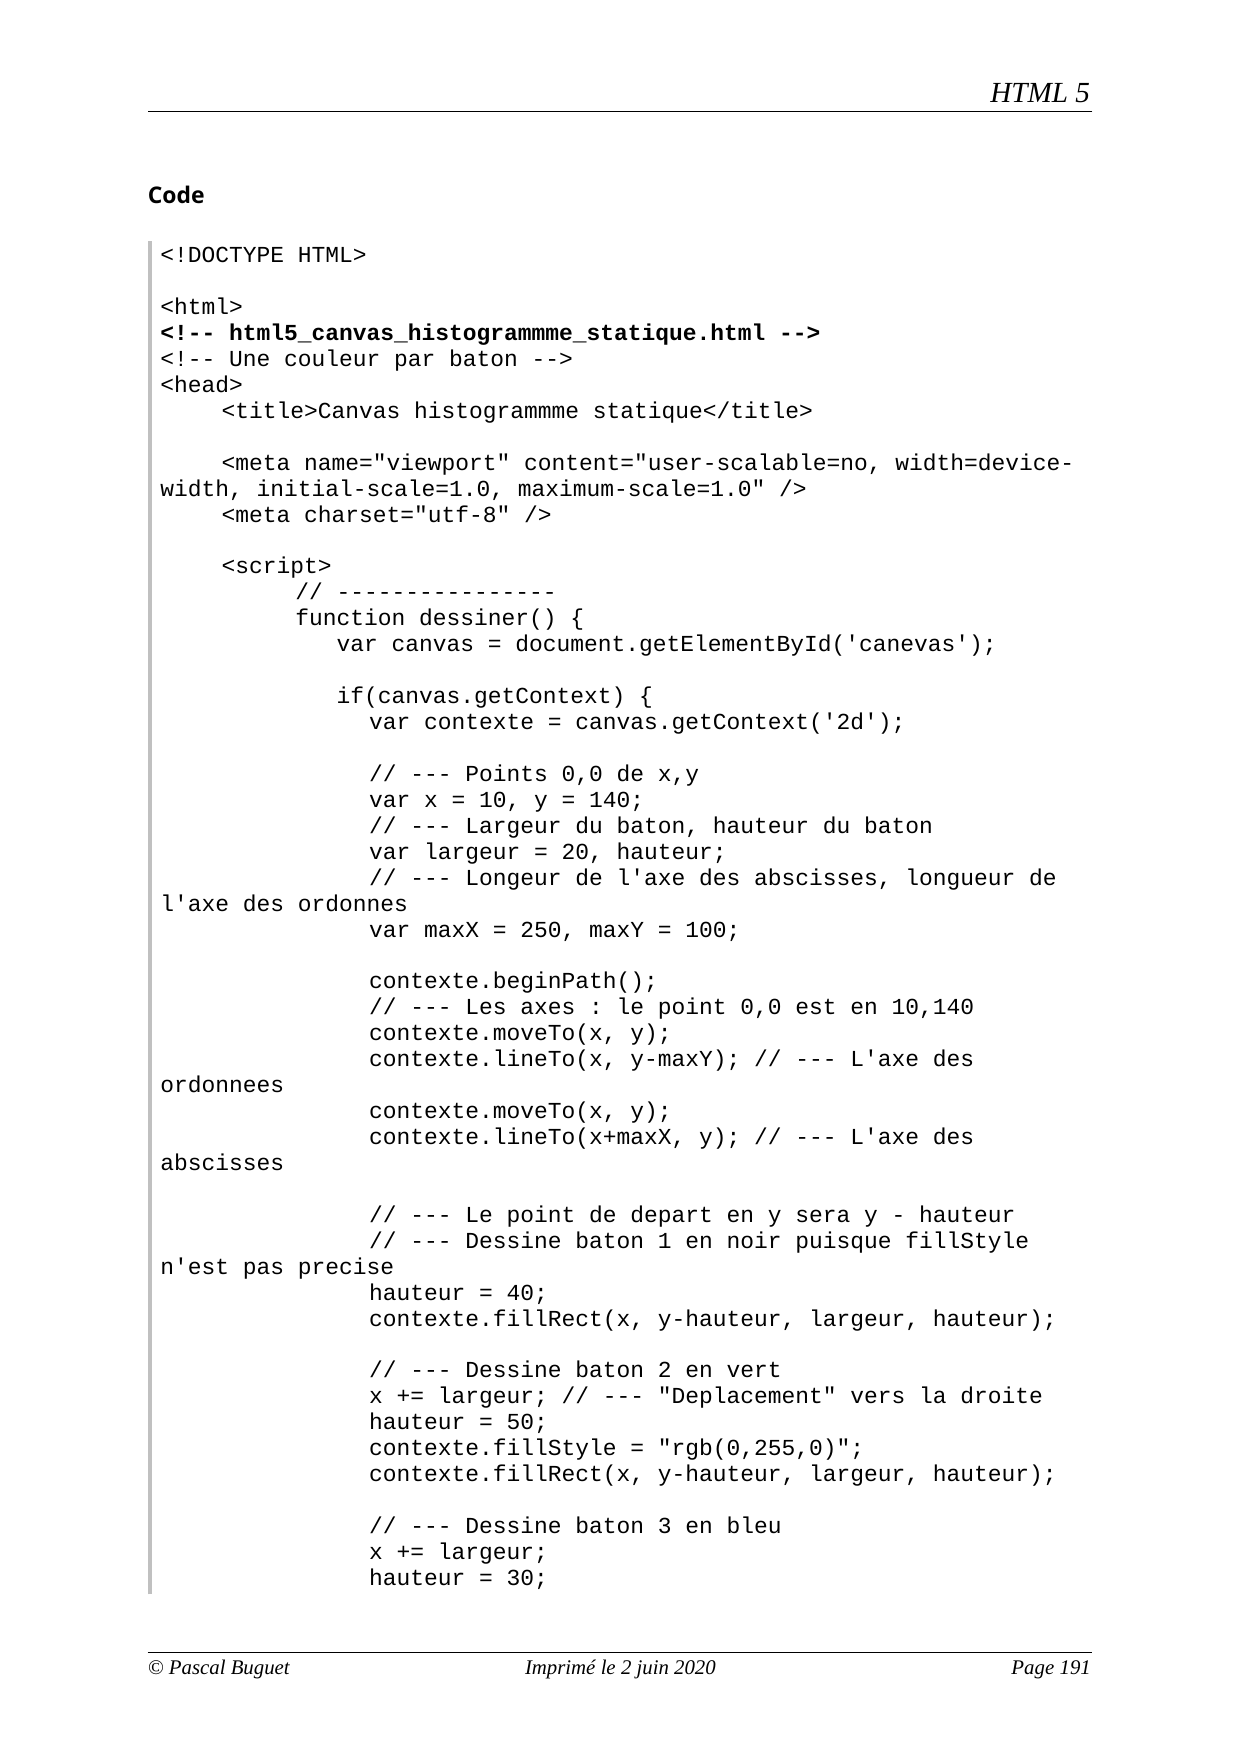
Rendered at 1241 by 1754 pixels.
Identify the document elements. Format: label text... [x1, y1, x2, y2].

text contexte.moveTo(x, y); [152, 1022, 1092, 1048]
text <meta name="viewport" content="user-scalable=no, width=device-width, initial-scale=1.0, maximum-scale=1.0" /> [152, 451, 1092, 503]
text Code [148, 179, 1092, 210]
text var x = 10, y = 140; [152, 788, 1092, 814]
text hauteur = 40; [152, 1281, 1092, 1307]
text <title>Canvas histogrammme statique</title> [152, 399, 1092, 425]
text // --- Le point de depart en y sera y - hauteur [152, 1203, 1092, 1229]
text var largeur = 20, hauteur; [152, 840, 1092, 866]
text function dessiner() { [152, 607, 1092, 633]
text // --- Dessine baton 2 en vert [152, 1359, 1092, 1385]
text // --- Dessine baton 3 en bleu [152, 1514, 1092, 1540]
text <script> [152, 555, 1092, 581]
text // --- Dessine baton 1 en noir puisque fillStyle n'est pas precise [152, 1229, 1092, 1281]
text x += largeur; [152, 1540, 1092, 1566]
text contexte.moveTo(x, y); [152, 1099, 1092, 1125]
text <head> [152, 373, 1092, 399]
text contexte.fillRect(x, y-hauteur, largeur, hauteur); [152, 1463, 1092, 1488]
text <meta charset="utf-8" /> [152, 503, 1092, 529]
text // --- Largeur du baton, hauteur du baton [152, 814, 1092, 840]
text <!-- html5_canvas_histogrammme_statique.html --> [152, 321, 1092, 347]
text // --- Points 0,0 de x,y [152, 762, 1092, 788]
text hauteur = 30; [152, 1566, 1092, 1594]
text <!-- Une couleur par baton --> [152, 347, 1092, 373]
text contexte.fillStyle = "rgb(0,255,0)"; [152, 1437, 1092, 1463]
text var contexte = canvas.getContext('2d'); [152, 710, 1092, 736]
text // --- Les axes : le point 0,0 est en 10,140 [152, 996, 1092, 1022]
text contexte.beginPath(); [152, 970, 1092, 996]
text // --- Longeur de l'axe des abscisses, longueur de l'axe des ordonnes [152, 866, 1092, 918]
text contexte.lineTo(x, y-maxY); // --- L'axe des ordonnees [152, 1048, 1092, 1099]
text <html> [152, 295, 1092, 321]
text contexte.lineTo(x+maxX, y); // --- L'axe des abscisses [152, 1125, 1092, 1177]
text hauteur = 50; [152, 1411, 1092, 1437]
text // ---------------- [152, 581, 1092, 607]
text var maxX = 250, maxY = 100; [152, 918, 1092, 944]
text contexte.fillRect(x, y-hauteur, largeur, hauteur); [152, 1307, 1092, 1333]
text if(canvas.getContext) { [152, 684, 1092, 710]
text var canvas = document.getElementById('canevas'); [152, 633, 1092, 658]
text x += largeur; // --- "Deplacement" vers la droite [152, 1385, 1092, 1411]
text <!DOCTYPE HTML> [152, 241, 1092, 269]
